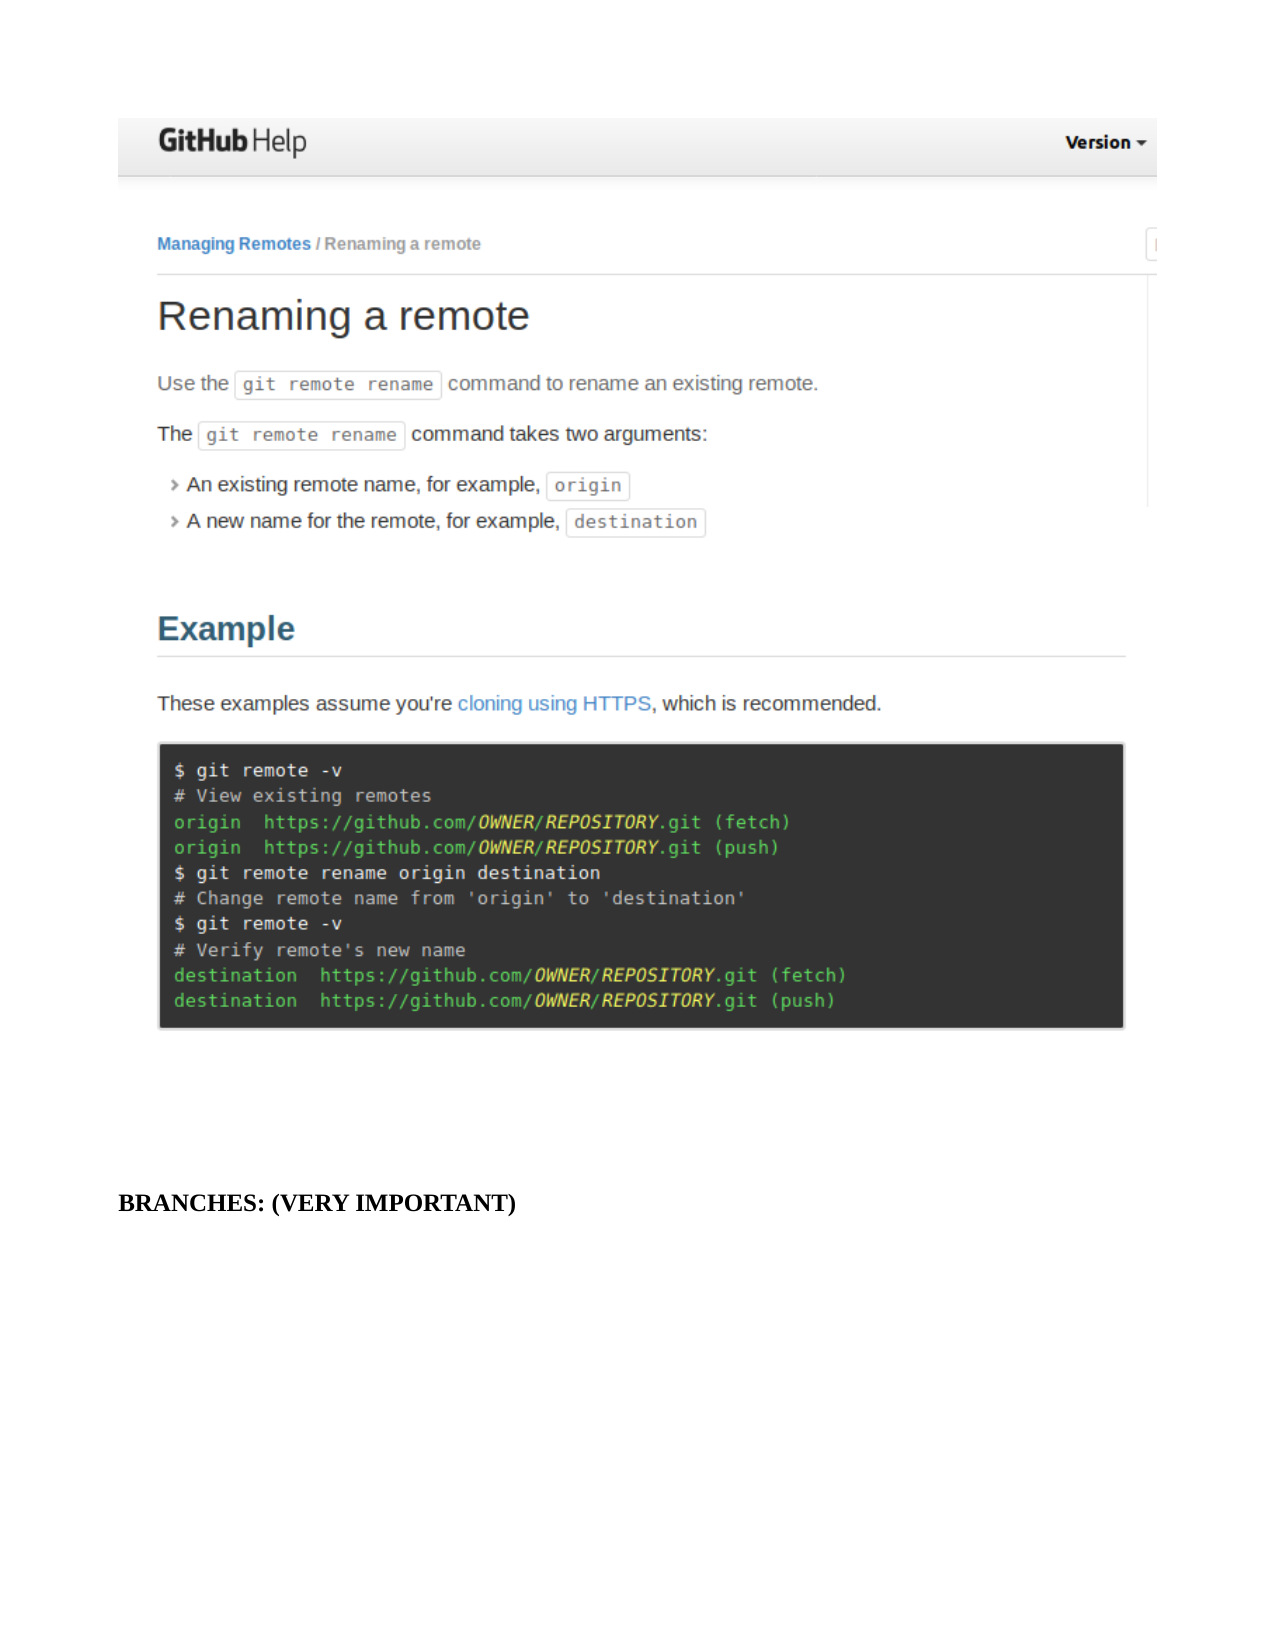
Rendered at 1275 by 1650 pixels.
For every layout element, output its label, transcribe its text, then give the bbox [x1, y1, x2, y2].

text BRANCHES: (VERY IMPORTANT) [118, 1188, 1157, 1216]
picture [118, 118, 1157, 1073]
